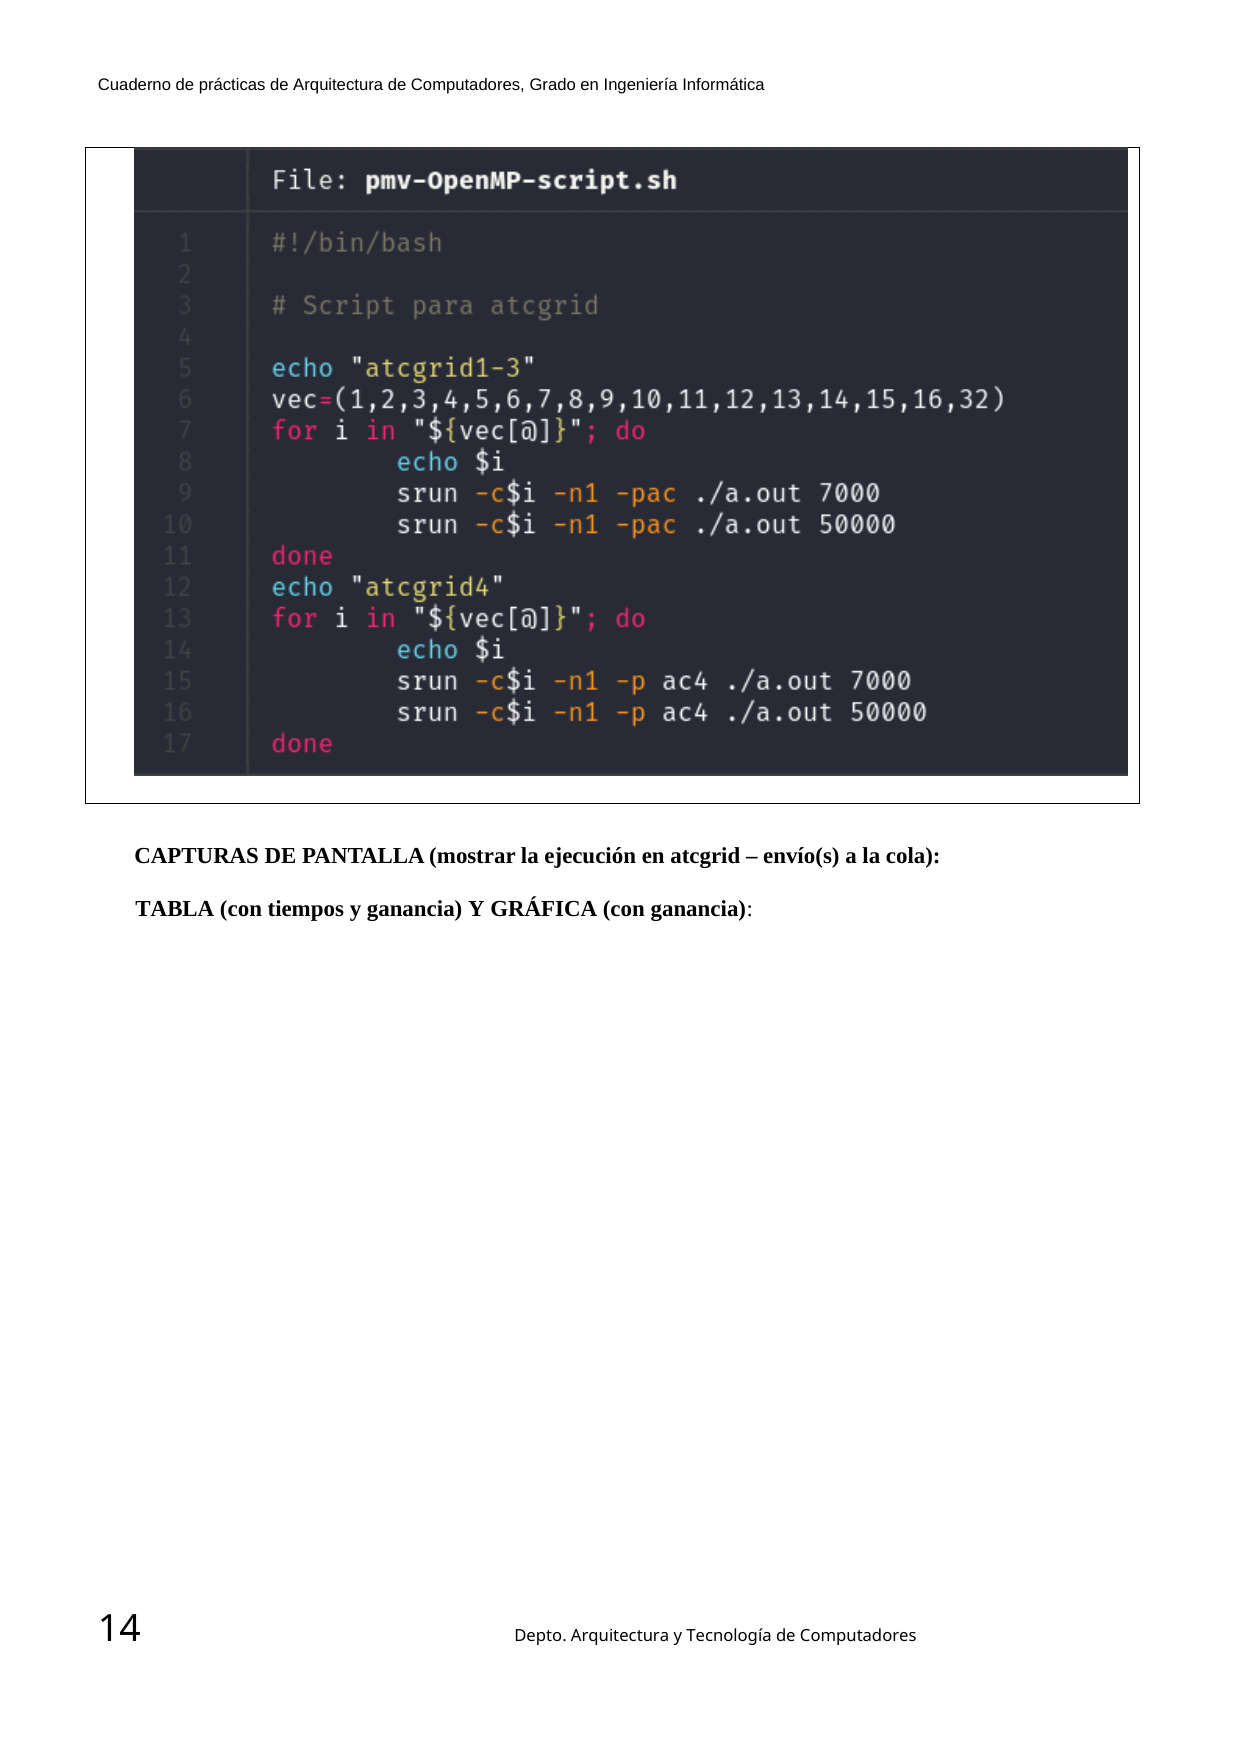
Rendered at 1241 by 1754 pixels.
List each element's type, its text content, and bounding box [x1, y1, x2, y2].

text CAPTURAS DE PANTALLA (mostrar la ejecución en atcgrid – envío(s) a la cola): [98, 842, 1138, 869]
picture [134, 147, 1128, 776]
text TABLA (con tiempos y ganancia) Y GRÁFICA (con ganancia): [135, 895, 1138, 921]
table_header [86, 148, 1139, 802]
